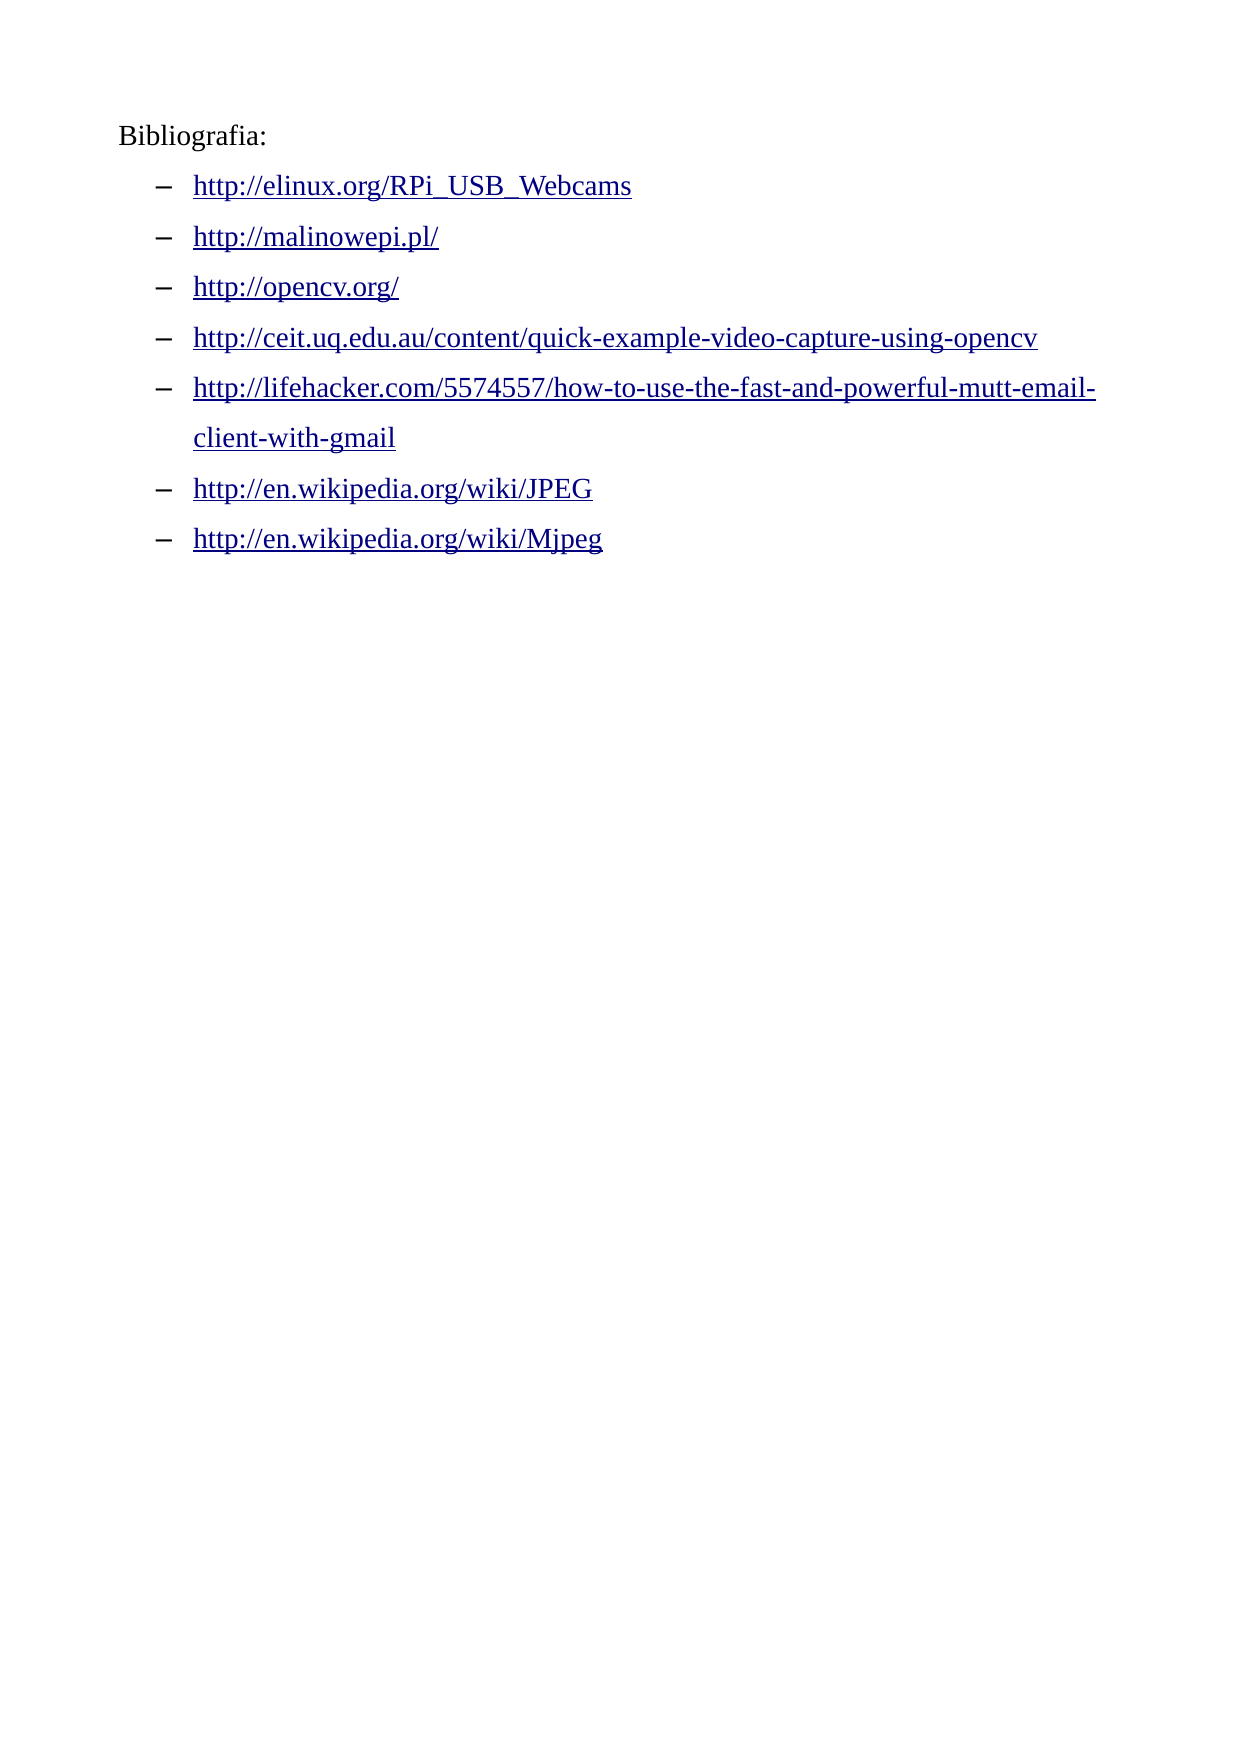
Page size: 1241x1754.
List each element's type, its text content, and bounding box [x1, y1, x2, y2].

list http://opencv.org/ [156, 269, 1122, 303]
list http://en.wikipedia.org/wiki/Mjpeg [156, 521, 1122, 555]
text Bibliografia: [118, 118, 1122, 152]
list http://elinux.org/RPi_USB_Webcams [156, 168, 1122, 202]
list http://en.wikipedia.org/wiki/JPEG [156, 471, 1122, 504]
list http://ceit.uq.edu.au/content/quick-example-video-capture-using-opencv [156, 320, 1122, 353]
list http://lifehacker.com/5574557/how-to-use-the-fast-and-powerful-mutt-email-client-with-gmail [156, 370, 1122, 454]
list http://malinowepi.pl/ [156, 219, 1122, 252]
